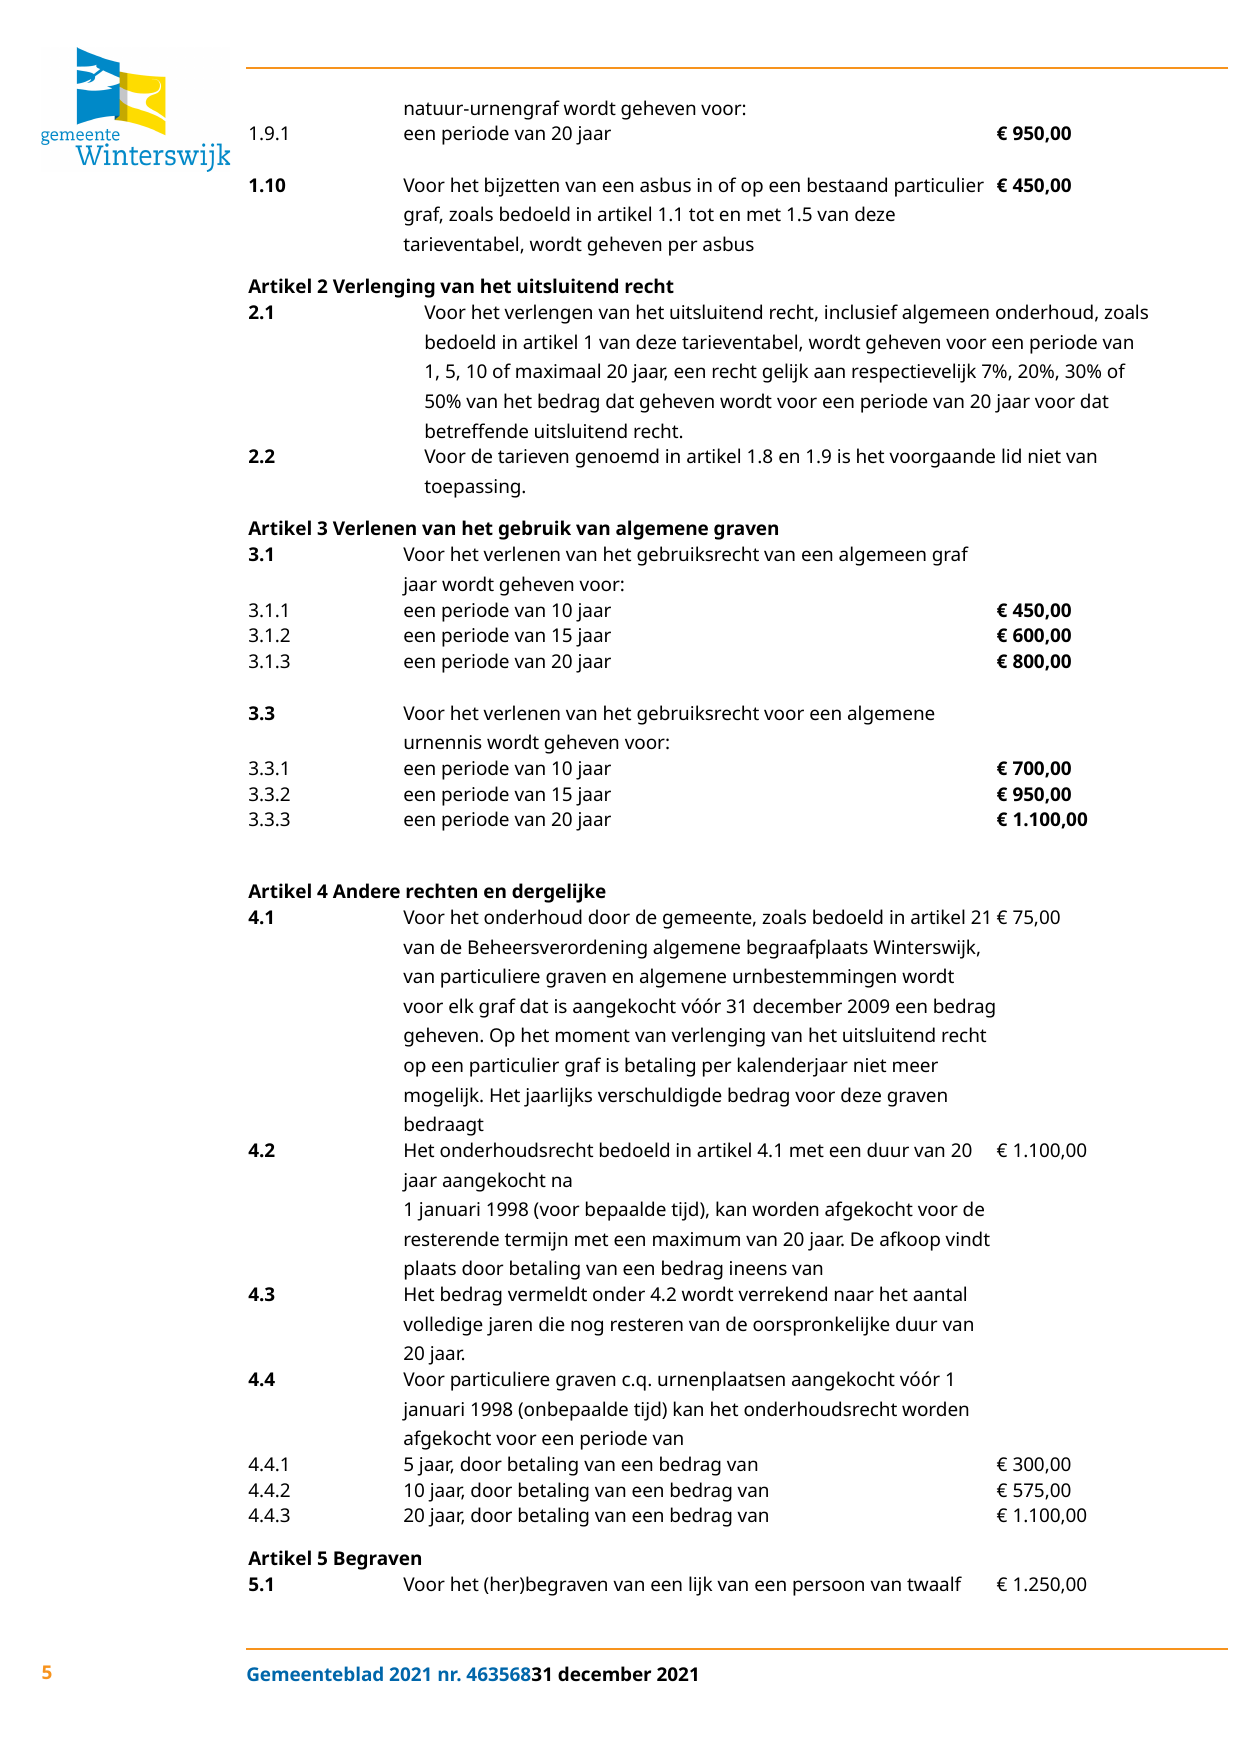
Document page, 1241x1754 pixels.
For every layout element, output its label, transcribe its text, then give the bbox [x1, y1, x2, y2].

table_cell 3.3.1 [248, 755, 403, 781]
table_cell € 700,00 [996, 755, 1152, 781]
table_cell Voor het verlenen van het gebruiksrecht voor een algemene urnennis wordt geheven voor: [403, 700, 996, 755]
table_cell 2.2 [248, 444, 424, 499]
table_cell 3.3.3 [248, 806, 403, 832]
table_cell € 575,00 [996, 1477, 1152, 1502]
table_cell € 1.100,00 [996, 1503, 1152, 1528]
table_cell 3.1.2 [248, 623, 403, 648]
table_cell [996, 700, 1152, 755]
table_header Voor het verlenen van het gebruiksrecht van een algemeen graf jaar wordt geheven voor: [403, 541, 996, 597]
table_cell 3.1.3 [248, 648, 403, 674]
table_cell een periode van 20 jaar [403, 648, 996, 674]
table_header 3.1 [248, 541, 403, 597]
table_header Voor het verlengen van het uitsluitend recht, inclusief algemeen onderhoud, zoals bedoeld in artikel 1 van deze tarieventabel, wordt geheven voor een periode van 1, 5, 10 of maximaal 20 jaar, een recht gelijk aan respectievelijk 7%, 20%, 30% of 50% van het bedrag dat geheven wordt voor een periode van 20 jaar voor dat betreffende uitsluitend recht. [424, 300, 1152, 443]
table_cell 1.9.1 [248, 121, 403, 146]
table_cell een periode van 15 jaar [403, 781, 996, 806]
table_cell € 950,00 [996, 781, 1152, 806]
table_cell Voor de tarieven genoemd in artikel 1.8 en 1.9 is het voorgaande lid niet van toepassing. [424, 444, 1152, 499]
table_header 4.1 [248, 904, 403, 1137]
text Artikel 5 Begraven [248, 1545, 1152, 1571]
table_cell € 450,00 [996, 172, 1152, 257]
table_cell [403, 146, 996, 172]
table_cell 5 jaar, door betaling van een bedrag van [403, 1451, 996, 1477]
table_cell [248, 146, 403, 172]
table_cell natuur-urnengraf wordt geheven voor: [403, 95, 996, 121]
table_header 5.1 [248, 1571, 403, 1597]
table_cell 4.4.3 [248, 1503, 403, 1528]
table_header Voor het (her)begraven van een lijk van een persoon van twaalf [403, 1571, 996, 1597]
table_cell € 450,00 [996, 597, 1152, 622]
picture [225, 153, 231, 162]
table_cell 3.3.2 [248, 781, 403, 806]
text Artikel 4 Andere rechten en dergelijke [248, 878, 1152, 904]
table_cell [996, 1366, 1152, 1451]
table_cell 4.4.1 [248, 1451, 403, 1477]
table_cell [248, 95, 403, 121]
table_header Voor het onderhoud door de gemeente, zoals bedoeld in artikel 21 van de Beheersverordening algemene begraafplaats Winterswijk, van particuliere graven en algemene urnbestemmingen wordt voor elk graf dat is aangekocht vóór 31 december 2009 een bedrag geheven. Op het moment van verlenging van het uitsluitend recht op een particulier graf is betaling per kalenderjaar niet meer mogelijk. Het jaarlijks verschuldigde bedrag voor deze graven bedraagt [403, 904, 996, 1137]
table_cell een periode van 20 jaar [403, 806, 996, 832]
table_header [996, 541, 1152, 597]
table_cell € 950,00 [996, 121, 1152, 146]
table_cell € 1.100,00 [996, 806, 1152, 832]
text Artikel 2 Verlenging van het uitsluitend recht [248, 274, 1152, 299]
table_cell een periode van 10 jaar [403, 755, 996, 781]
table_cell 4.4.2 [248, 1477, 403, 1502]
table_cell [996, 674, 1152, 700]
table_cell 4.2 [248, 1137, 403, 1281]
table_cell Voor het bijzetten van een asbus in of op een bestaand particulier graf, zoals bedoeld in artikel 1.1 tot en met 1.5 van deze tarieventabel, wordt geheven per asbus [403, 172, 996, 257]
table_cell 4.3 [248, 1281, 403, 1366]
table_header 2.1 [248, 300, 424, 443]
table_cell € 600,00 [996, 623, 1152, 648]
picture [41, 47, 231, 172]
table_cell [996, 95, 1152, 121]
text Artikel 3 Verlenen van het gebruik van algemene graven [248, 516, 1152, 541]
table_cell een periode van 20 jaar [403, 121, 996, 146]
table_cell 10 jaar, door betaling van een bedrag van [403, 1477, 996, 1502]
table_cell [248, 674, 403, 700]
table_cell [996, 1281, 1152, 1366]
table_cell [996, 146, 1152, 172]
table_cell 20 jaar, door betaling van een bedrag van [403, 1503, 996, 1528]
table_cell Voor particuliere graven c.q. urnenplaatsen aangekocht vóór 1 januari 1998 (onbepaalde tijd) kan het onderhoudsrecht worden afgekocht voor een periode van [403, 1366, 996, 1451]
table_header € 1.250,00 [996, 1571, 1152, 1597]
table_cell Het onderhoudsrecht bedoeld in artikel 4.1 met een duur van 20 jaar aangekocht na 1 januari 1998 (voor bepaalde tijd), kan worden afgekocht voor de resterende termijn met een maximum van 20 jaar. De afkoop vindt plaats door betaling van een bedrag ineens van [403, 1137, 996, 1281]
table_cell een periode van 10 jaar [403, 597, 996, 622]
table_cell 3.1.1 [248, 597, 403, 622]
table_cell 4.4 [248, 1366, 403, 1451]
table_cell [403, 674, 996, 700]
table_cell Het bedrag vermeldt onder 4.2 wordt verrekend naar het aantal volledige jaren die nog resteren van de oorspronkelijke duur van 20 jaar. [403, 1281, 996, 1366]
table_cell € 300,00 [996, 1451, 1152, 1477]
table_cell 3.3 [248, 700, 403, 755]
table_cell een periode van 15 jaar [403, 623, 996, 648]
table_cell € 800,00 [996, 648, 1152, 674]
table_header € 75,00 [996, 904, 1152, 1137]
table_cell 1.10 [248, 172, 403, 257]
table_cell € 1.100,00 [996, 1137, 1152, 1281]
